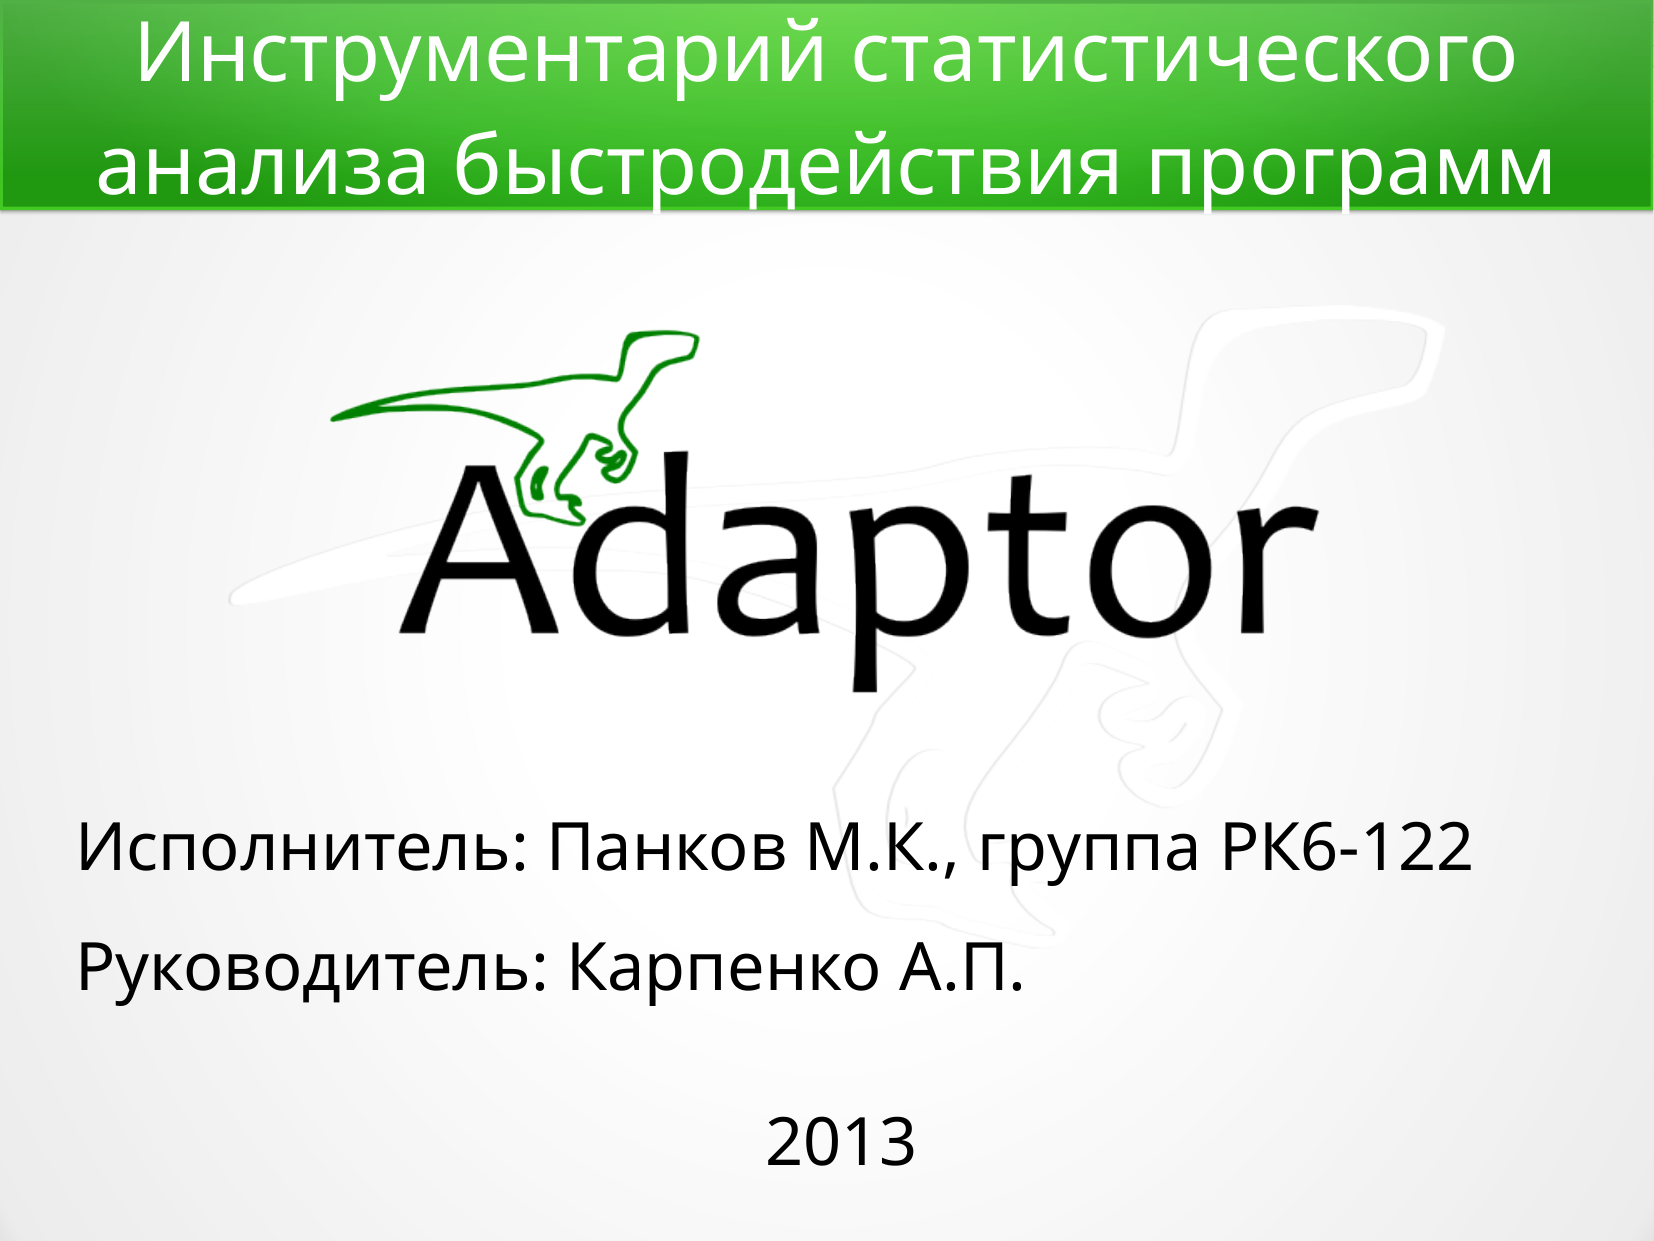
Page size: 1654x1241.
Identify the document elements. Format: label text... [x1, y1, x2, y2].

picture [228, 225, 1445, 826]
title Инструментарий статистического анализа быстродействия программ [82, 2, 1571, 210]
list Исполнитель: Панков М.К., группа РК6‑122 Руководитель: Карпенко А.П. [75, 799, 1564, 1025]
list 2013 [735, 1094, 949, 1200]
